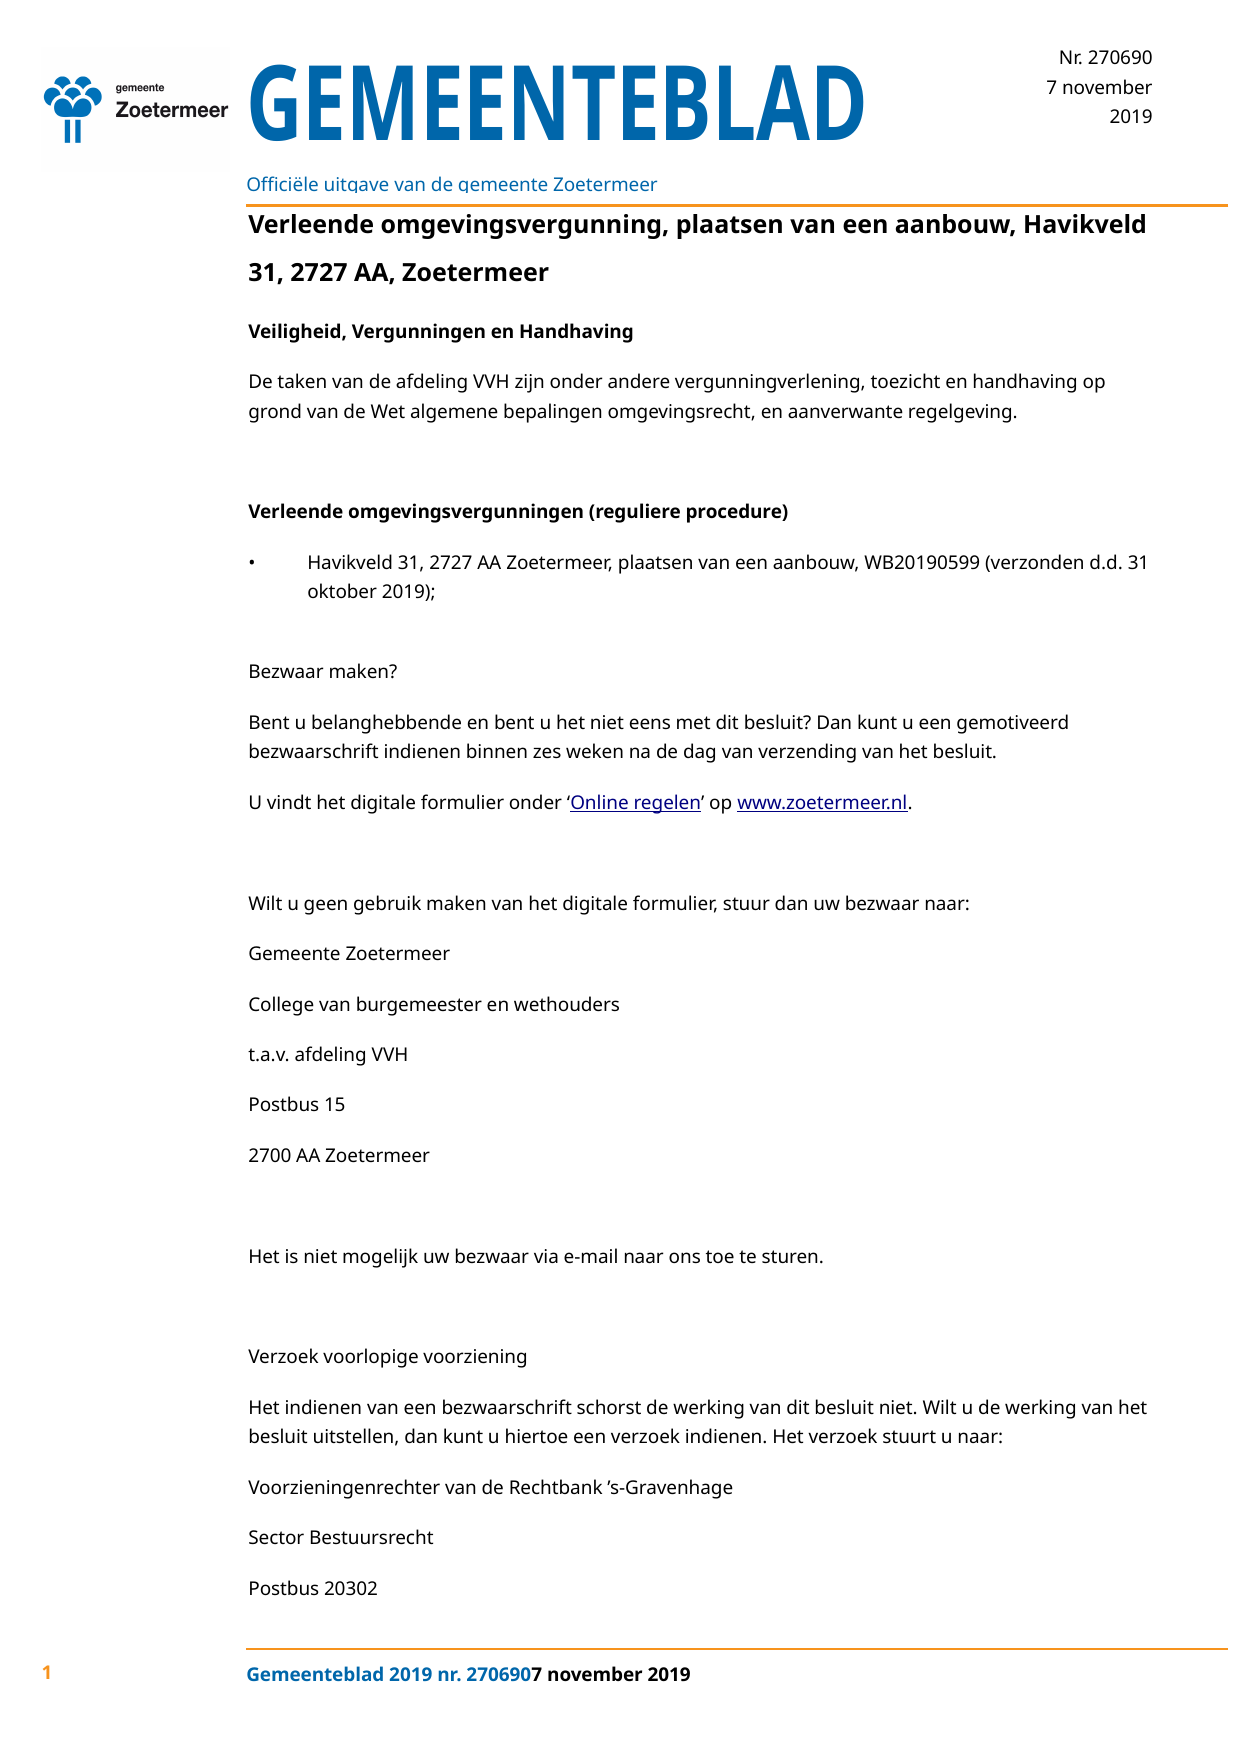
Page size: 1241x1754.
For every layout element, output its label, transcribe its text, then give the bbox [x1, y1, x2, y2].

text Voorzieningenrechter van de Rechtbank ’s-Gravenhage [248, 1474, 1152, 1500]
text Het indienen van een bezwaarschrift schorst de werking van dit besluit niet. Wilt u de werking van het besluit uitstellen, dan kunt u hiertoe een verzoek indienen. Het verzoek stuurt u naar: [248, 1394, 1152, 1449]
picture [41, 47, 231, 172]
text Bezwaar maken? [248, 659, 1152, 684]
text Bent u belanghebbende en bent u het niet eens met dit besluit? Dan kunt u een gemotiveerd bezwaarschrift indienen binnen zes weken na de dag van verzending van het besluit. [248, 709, 1152, 764]
text Verzoek voorlopige voorziening [248, 1344, 1152, 1369]
text Postbus 20302 [248, 1575, 1152, 1601]
text U vindt het digitale formulier onder ‘Online regelen’ op www.zoetermeer.nl. [248, 789, 1152, 815]
text t.a.v. afdeling VVH [248, 1041, 1152, 1067]
text Gemeente Zoetermeer [248, 940, 1152, 966]
list Havikveld 31, 2727 AA Zoetermeer, plaatsen van een aanbouw, WB20190599 (verzonden d.d. 31 oktober 2019); [248, 549, 1152, 604]
text Postbus 15 [248, 1092, 1152, 1117]
text Verleende omgevingsvergunningen (reguliere procedure) [248, 499, 1152, 524]
text Verleende omgevingsvergunning, plaatsen van een aanbouw, Havikveld 31, 2727 AA, Zoetermeer [248, 207, 1152, 288]
text Het is niet mogelijk uw bezwaar via e-mail naar ons toe te sturen. [248, 1243, 1152, 1269]
text De taken van de afdeling VVH zijn onder andere vergunningverlening, toezicht en handhaving op grond van de Wet algemene bepalingen omgevingsrecht, en aanverwante regelgeving. [248, 368, 1152, 424]
text Veiligheid, Vergunningen en Handhaving [248, 318, 1152, 344]
text Sector Bestuursrecht [248, 1524, 1152, 1550]
text Wilt u geen gebruik maken van het digitale formulier, stuur dan uw bezwaar naar: [248, 890, 1152, 916]
text College van burgemeester en wethouders [248, 991, 1152, 1017]
text 2700 AA Zoetermeer [248, 1142, 1152, 1168]
